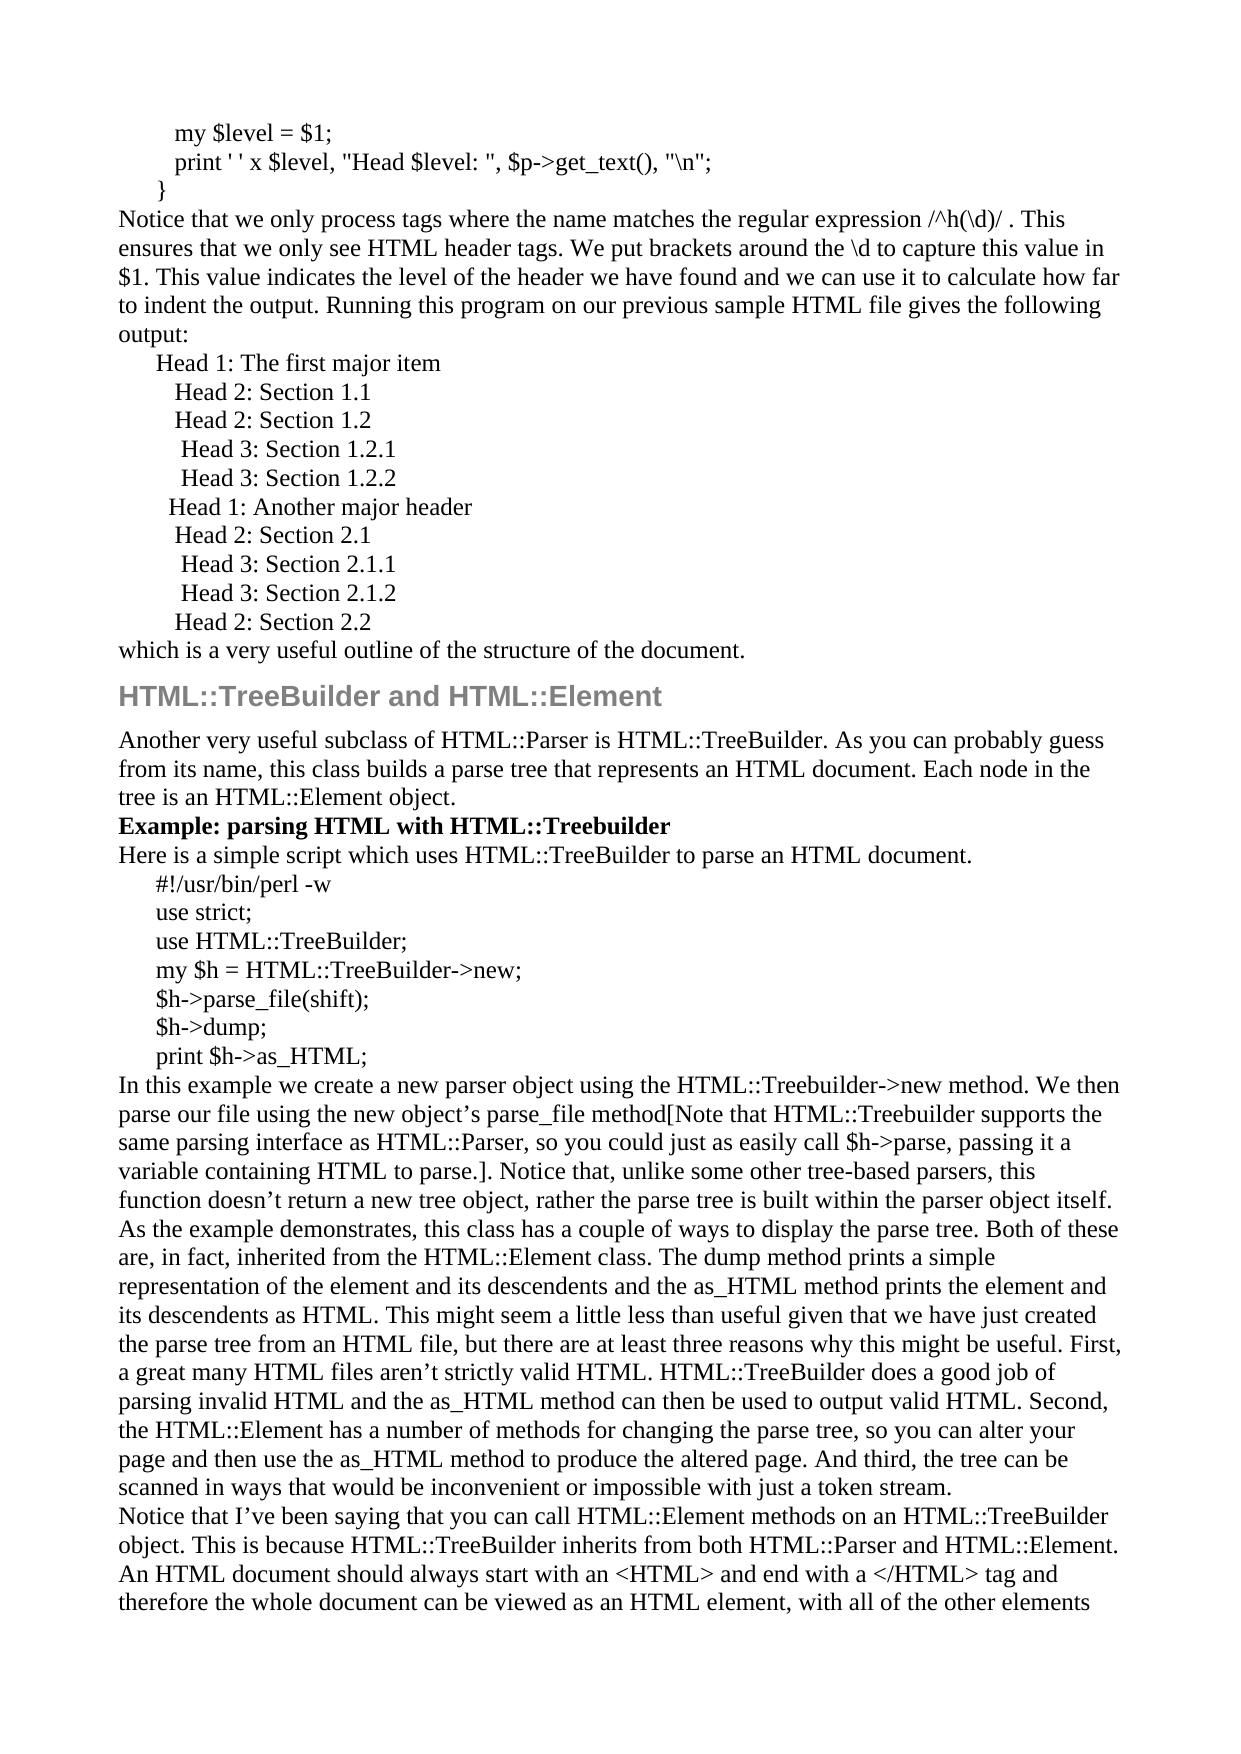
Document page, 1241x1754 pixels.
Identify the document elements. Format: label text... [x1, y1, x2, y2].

text $h->parse_file(shift); [118, 984, 1122, 1012]
text use strict; [118, 897, 1122, 926]
text In this example we create a new parser object using the HTML::Treebuilder->new method. We then parse our file using the new object’s parse_file method[Note that HTML::Treebuilder supports the same parsing interface as HTML::Parser, so you could just as easily call $h->parse, passing it a variable containing HTML to parse.]. Notice that, unlike some other tree-based parsers, this function doesn’t return a new tree object, rather the parse tree is built within the parser object itself. [118, 1070, 1122, 1214]
text Another very useful subclass of HTML::Parser is HTML::TreeBuilder. As you can probably guess from its name, this class builds a parse tree that represents an HTML document. Each node in the tree is an HTML::Element object. [118, 725, 1122, 811]
text use HTML::TreeBuilder; [118, 926, 1122, 955]
text Head 2: Section 1.1 [118, 377, 1122, 406]
text Head 1: The first major item [118, 348, 1122, 377]
text Head 3: Section 2.1.2 [118, 578, 1122, 607]
text my $h = HTML::TreeBuilder->new; [118, 955, 1122, 984]
text my $level = $1; [118, 118, 1122, 147]
text As the example demonstrates, this class has a couple of ways to display the parse tree. Both of these are, in fact, inherited from the HTML::Element class. The dump method prints a simple representation of the element and its descendents and the as_HTML method prints the element and its descendents as HTML. This might seem a little less than useful given that we have just created the parse tree from an HTML file, but there are at least three reasons why this might be useful. First, a great many HTML files aren’t strictly valid HTML. HTML::TreeBuilder does a good job of parsing invalid HTML and the as_HTML method can then be used to output valid HTML. Second, the HTML::Element has a number of methods for changing the parse tree, so you can alter your page and then use the as_HTML method to produce the altered page. And third, the tree can be scanned in ways that would be inconvenient or impossible with just a token stream. [118, 1214, 1122, 1501]
text print ' ' x $level, "Head $level: ", $p->get_text(), "\n"; [118, 147, 1122, 176]
subtitle HTML::TreeBuilder and HTML::Element [118, 679, 1122, 712]
text Head 3: Section 1.2.2 [118, 463, 1122, 492]
text Head 2: Section 2.1 [118, 521, 1122, 549]
text print $h->as_HTML; [118, 1041, 1122, 1070]
text Notice that we only process tags where the name matches the regular expression /^h(\d)/ . This ensures that we only see HTML header tags. We put brackets around the \d to capture this value in $1. This value indicates the level of the header we have found and we can use it to calculate how far to indent the output. Running this program on our previous sample HTML file gives the following output: [118, 204, 1122, 348]
text Example: parsing HTML with HTML::Treebuilder [118, 811, 1122, 840]
text which is a very useful outline of the structure of the document. [118, 636, 1122, 664]
text } [118, 176, 1122, 204]
text Head 2: Section 1.2 [118, 406, 1122, 434]
text Head 3: Section 1.2.1 [118, 434, 1122, 463]
text $h->dump; [118, 1012, 1122, 1041]
text Head 3: Section 2.1.1 [118, 549, 1122, 578]
text Notice that I’ve been saying that you can call HTML::Element methods on an HTML::TreeBuilder object. This is because HTML::TreeBuilder inherits from both HTML::Parser and HTML::Element. An HTML document should always start with an <HTML> and end with a </HTML> tag and therefore the whole document can be viewed as an HTML element, with all of the other elements [118, 1501, 1122, 1616]
text Head 2: Section 2.2 [118, 607, 1122, 636]
text #!/usr/bin/perl -w [118, 869, 1122, 897]
text Here is a simple script which uses HTML::TreeBuilder to parse an HTML document. [118, 840, 1122, 869]
text Head 1: Another major header [118, 492, 1122, 521]
